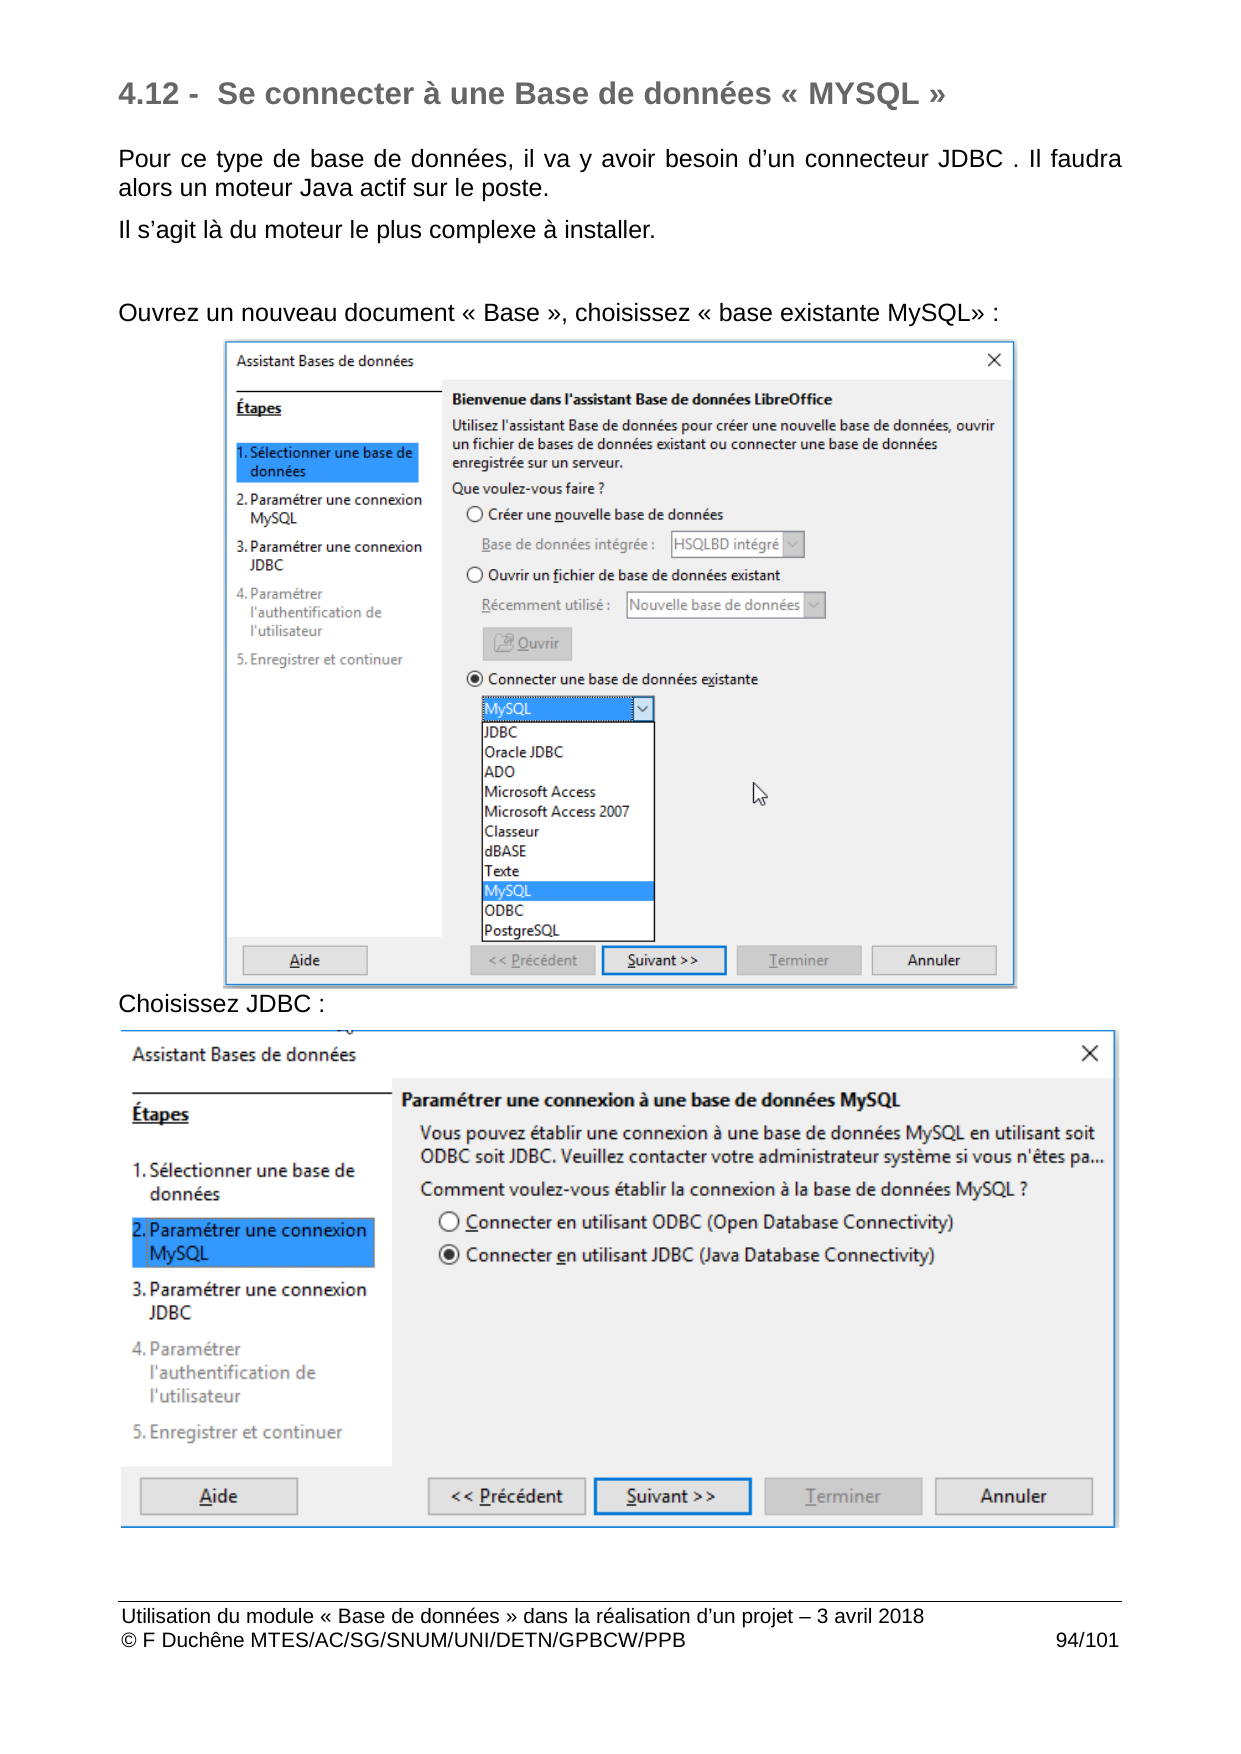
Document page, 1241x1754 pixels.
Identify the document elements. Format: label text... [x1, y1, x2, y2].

picture [120, 1030, 1120, 1528]
text Il s’agit là du moteur le plus complexe à installer. [118, 215, 1122, 244]
text Ouvrez un nouveau document « Base », choisissez « base existante MySQL» : [118, 298, 1122, 327]
text Pour ce type de base de données, il va y avoir besoin d’un connecteur JDBC . Il faudra alors un moteur Java actif sur le poste. [118, 144, 1122, 202]
text Choisissez JDBC : [118, 986, 1122, 1018]
picture [223, 339, 1018, 989]
subtitle Se connecter à une Base de données « MYSQL » [118, 75, 1122, 111]
